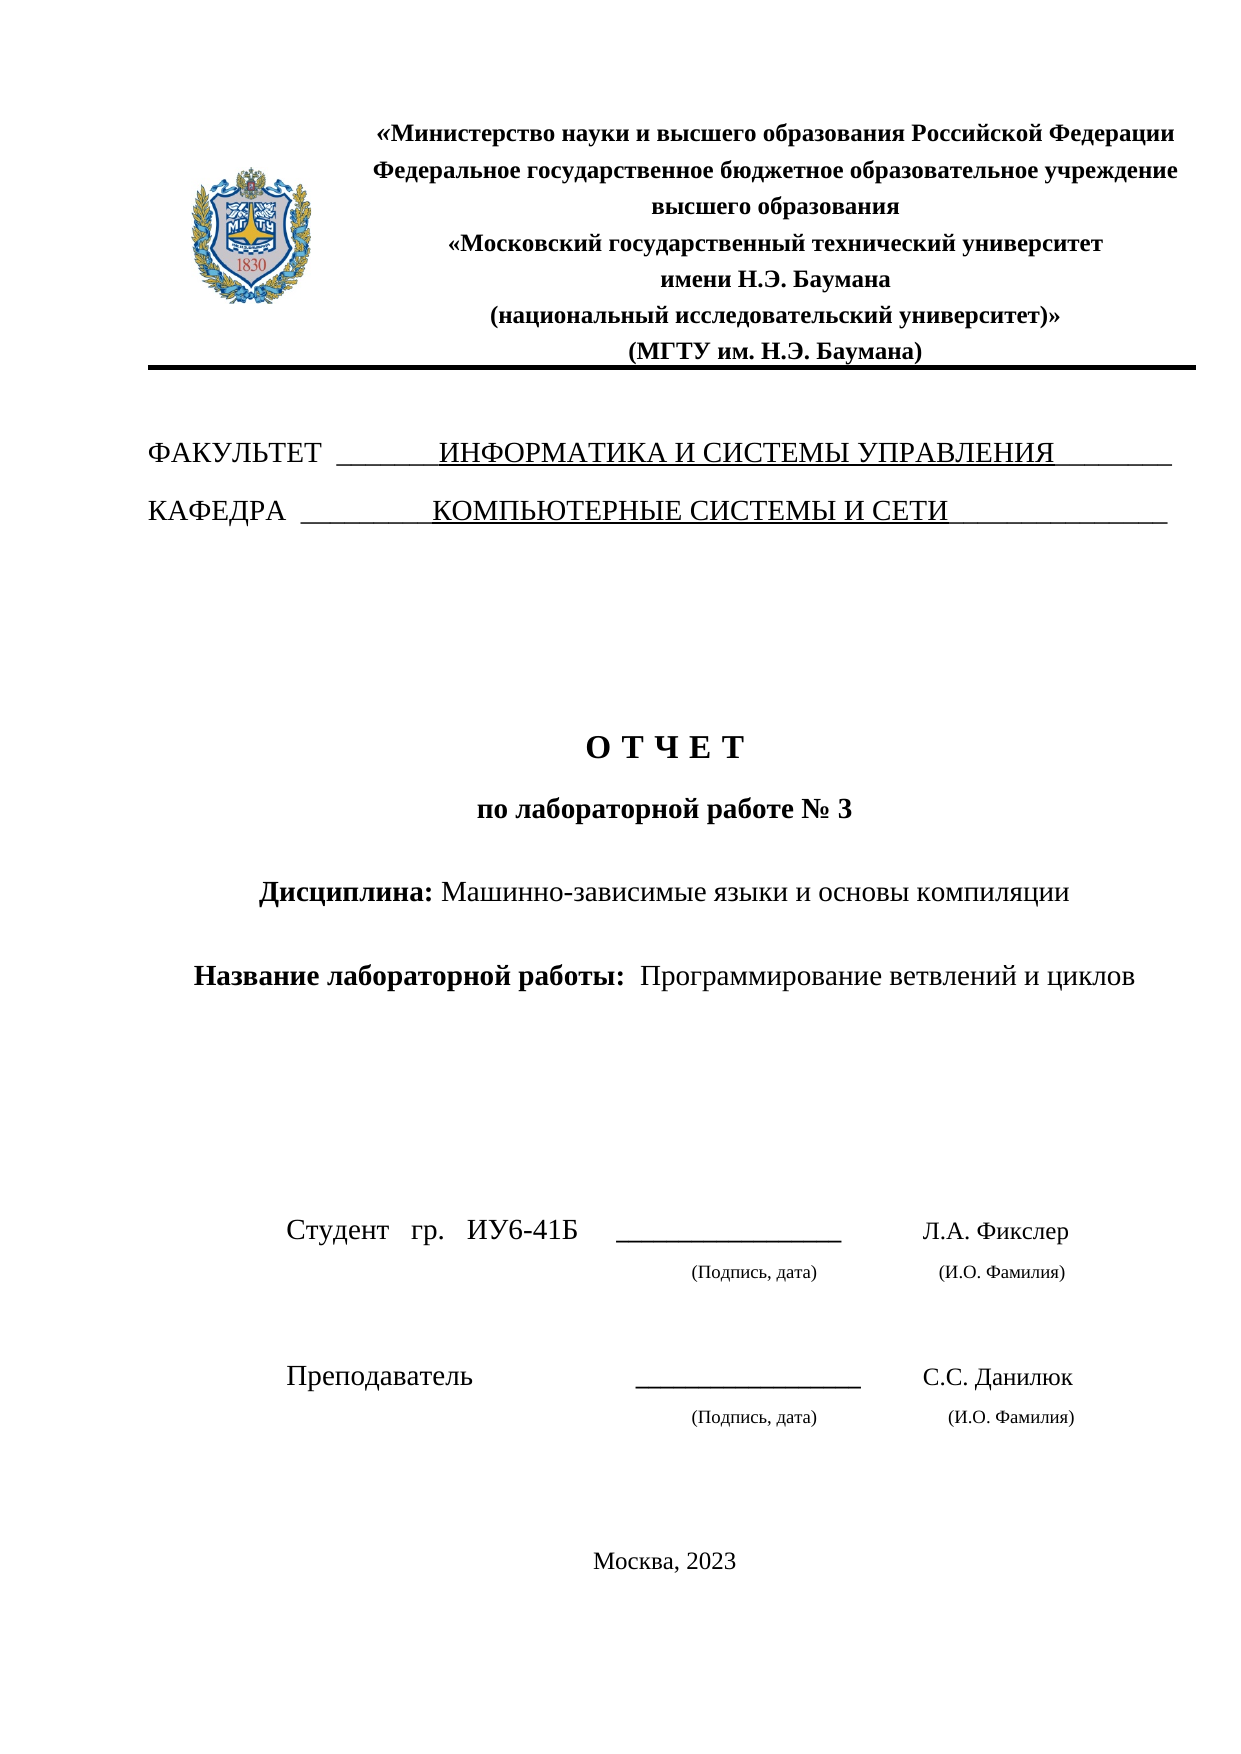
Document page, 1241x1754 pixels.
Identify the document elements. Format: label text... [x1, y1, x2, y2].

text КАФЕДРА _________КОМПЬЮТЕРНЫЕ СИСТЕМЫ И СЕТИ_______________ [148, 493, 1181, 526]
text (Подпись, дата) (И.О. Фамилия) [148, 1253, 1181, 1285]
text Москва, 2023 [148, 1546, 1181, 1575]
text Студент гр. ИУ6-41Б __________________ Л.А. Фикслер [148, 1215, 1181, 1246]
text (Подпись, дата) (И.О. Фамилия) [148, 1399, 1181, 1430]
text по лабораторной работе № 3 [148, 791, 1181, 824]
text Дисциплина: Машинно-зависимые языки и основы компиляции [148, 874, 1181, 908]
table_header [148, 107, 354, 365]
table_header «Министерство науки и высшего образования Российской Федерации Федеральное государственное бюджетное образовательное учреждение высшего образования «Московский государственный технический университет имени Н.Э. Баумана (национальный исследовательский университет)» (МГТУ им. Н.Э. Баумана) [355, 107, 1196, 365]
text Название лабораторной работы: Программирование ветвлений и циклов [148, 958, 1181, 991]
subtitle ФАКУЛЬТЕТ _______ИНФОРМАТИКА И СИСТЕМЫ УПРАВЛЕНИЯ________ [148, 435, 1181, 469]
text Преподаватель __________________ С.С. Данилюк [148, 1360, 1181, 1391]
picture [191, 167, 312, 304]
subtitle ОТЧЕТ [148, 727, 1181, 766]
